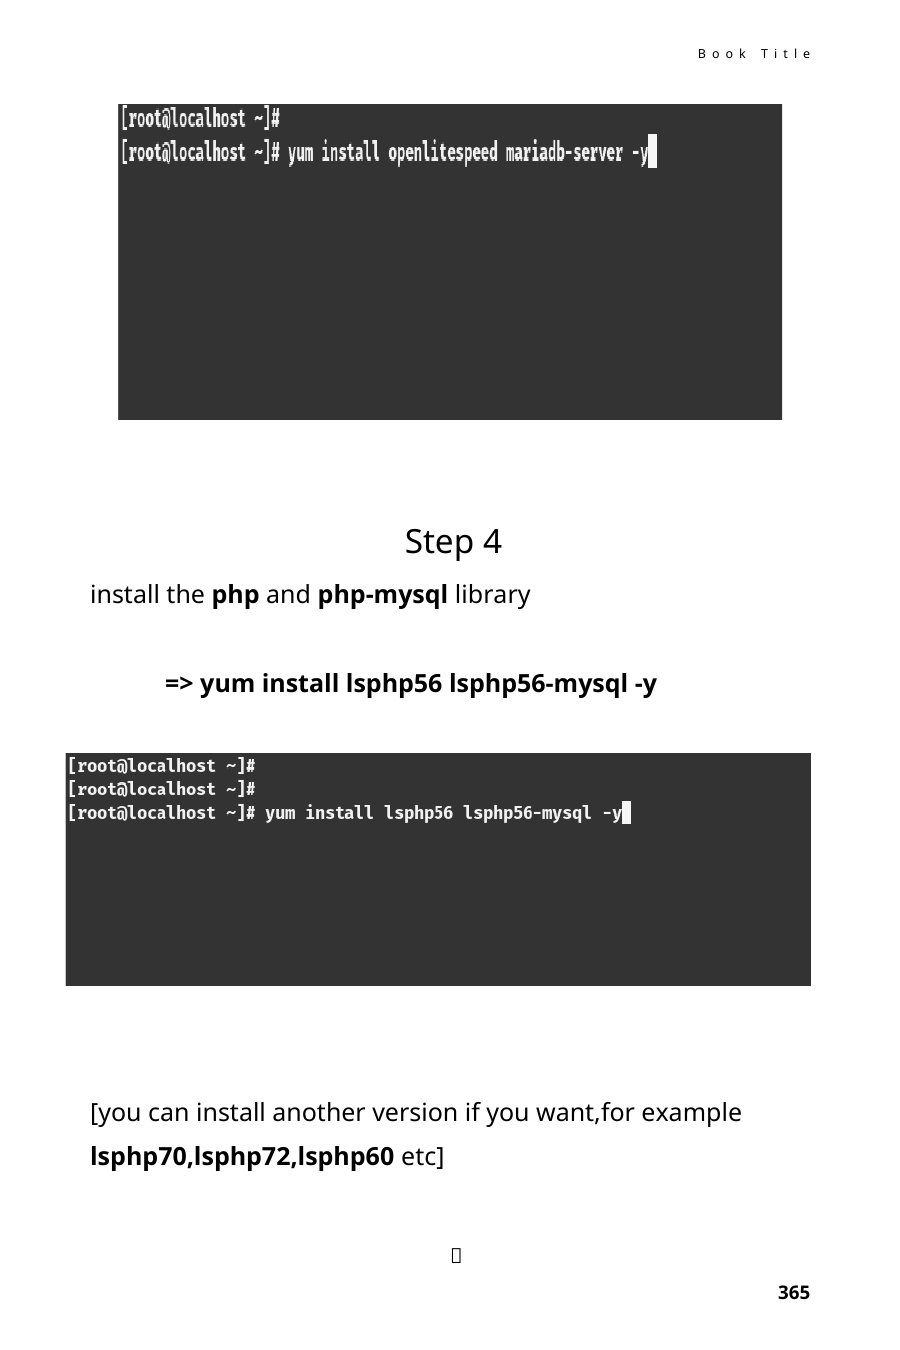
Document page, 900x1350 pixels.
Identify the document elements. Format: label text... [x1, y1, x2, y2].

text Step 4 [90, 518, 810, 563]
text install the php and php-mysql library [90, 577, 810, 611]
picture [118, 104, 783, 420]
picture [65, 753, 811, 986]
text => yum install lsphp56 lsphp56-mysql -y [90, 665, 810, 699]
text [you can install another version if you want,for example lsphp70,lsphp72,lsphp60 etc] [90, 1094, 810, 1172]
